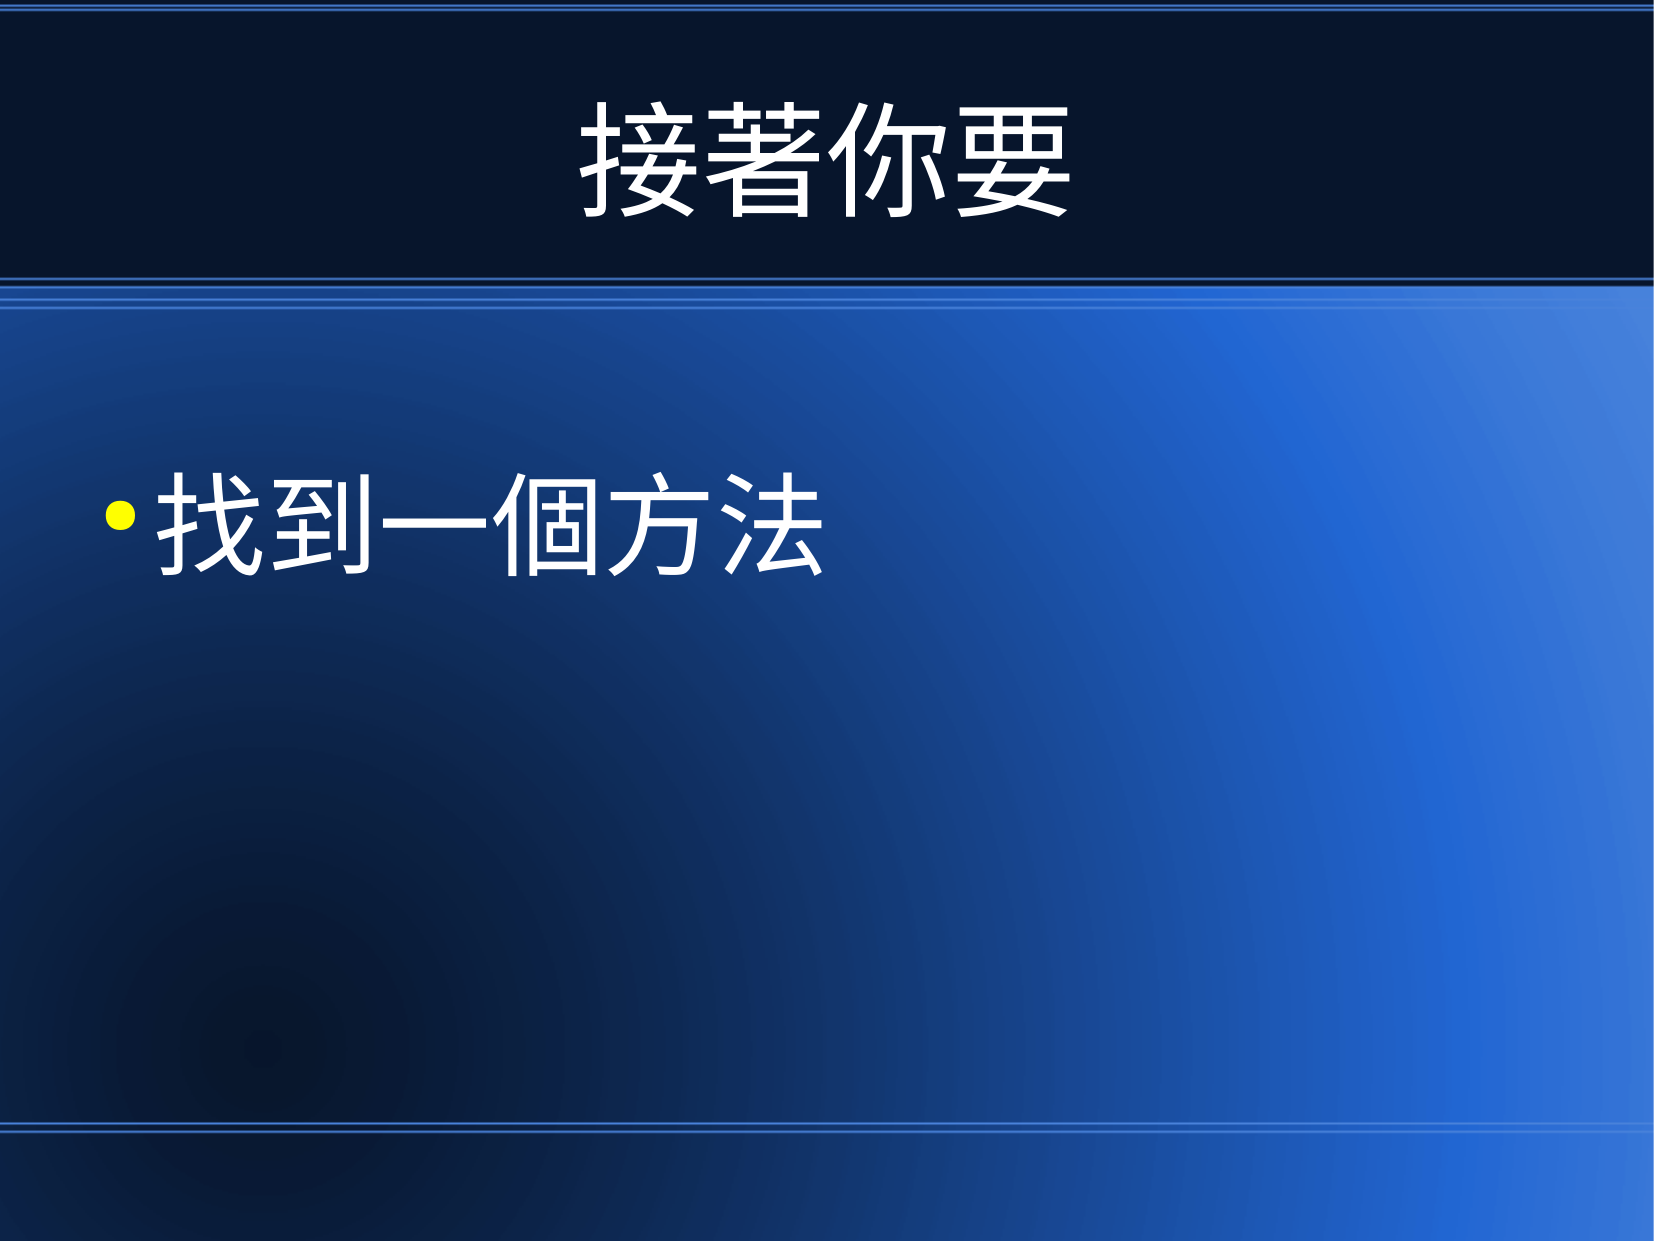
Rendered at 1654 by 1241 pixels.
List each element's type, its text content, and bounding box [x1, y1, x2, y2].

list 找到一個方法 [82, 355, 1571, 1241]
title 接著你要 [82, 49, 1571, 257]
picture [0, 0, 1654, 1241]
